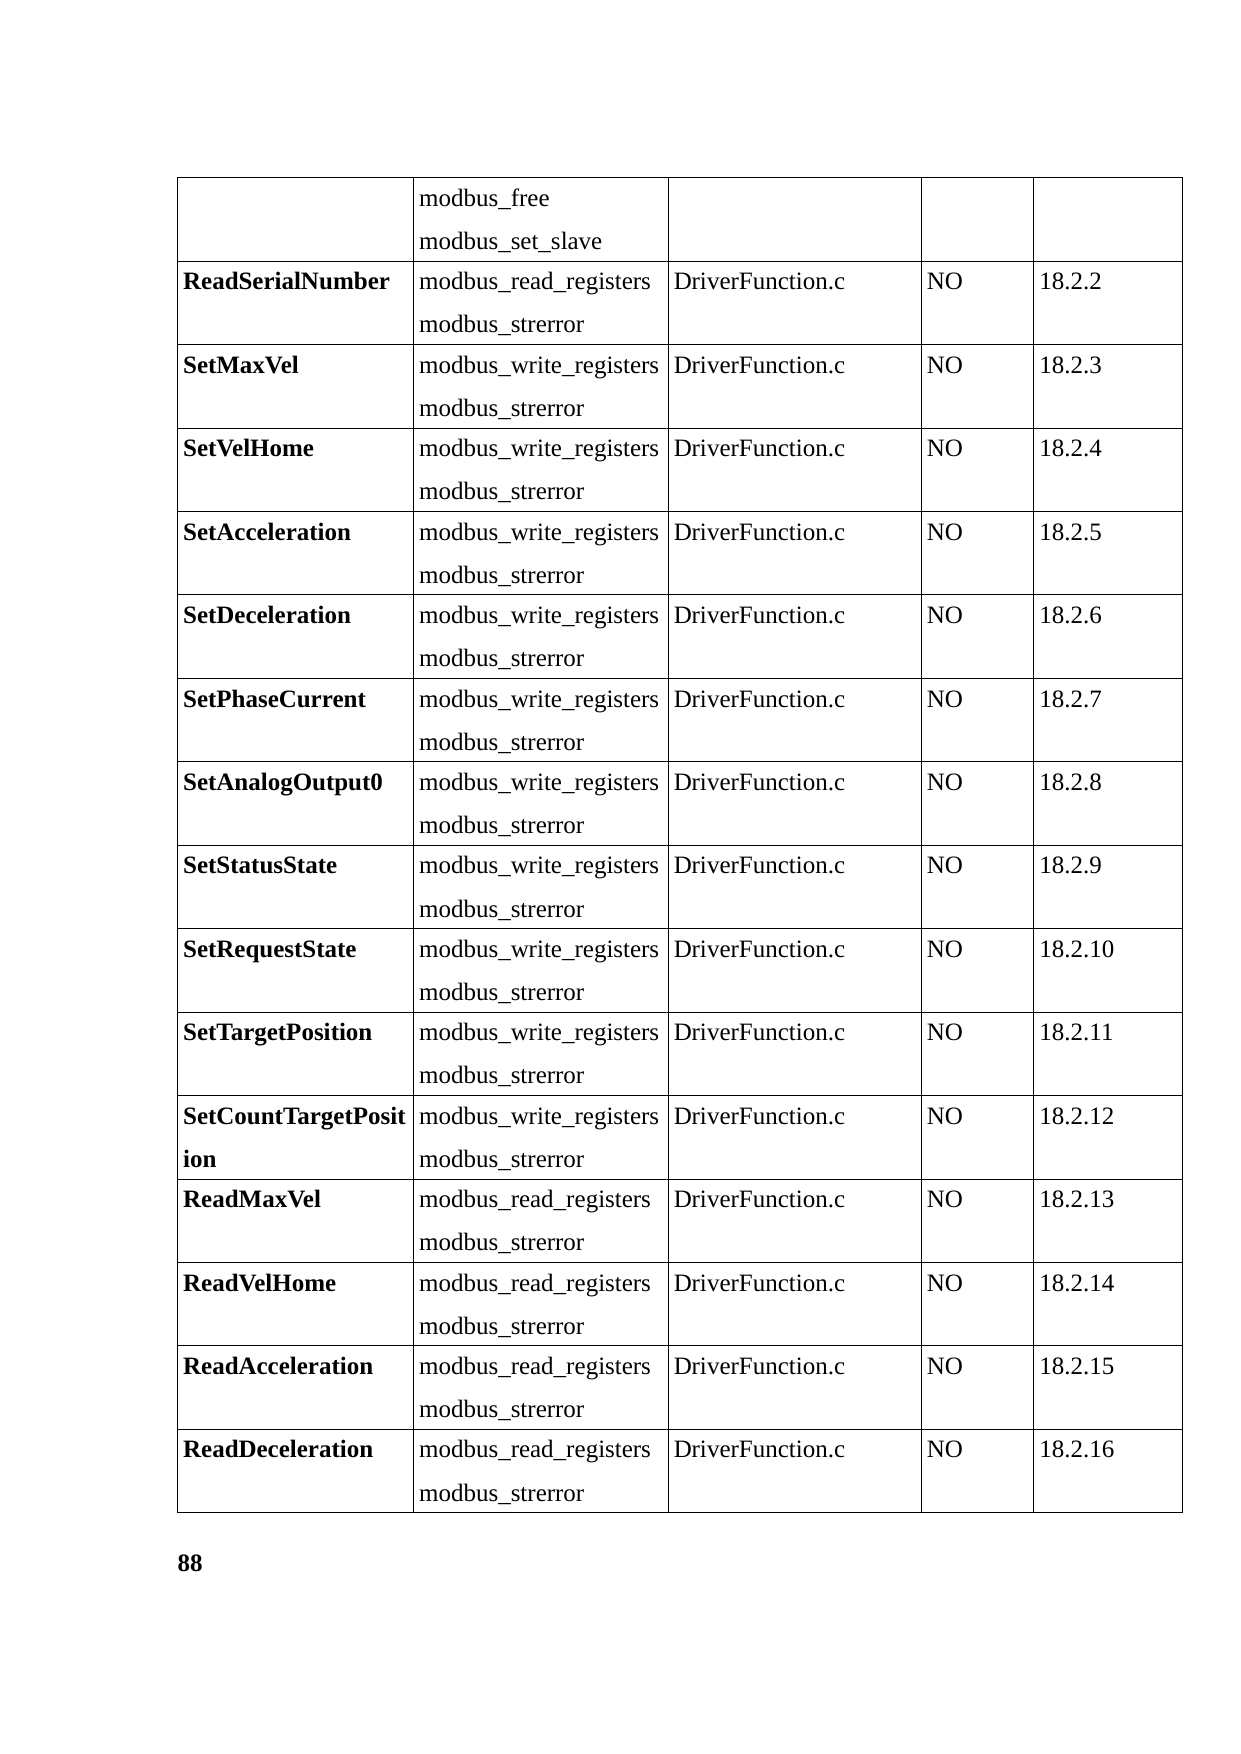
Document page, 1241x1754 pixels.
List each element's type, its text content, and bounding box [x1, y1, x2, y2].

table_cell modbus_read_registers modbus_strerror [414, 262, 668, 344]
table_cell DriverFunction.c [669, 1263, 921, 1345]
table_cell modbus_read_registers modbus_strerror [414, 1430, 668, 1512]
table_cell SetStatusState [178, 846, 413, 928]
table_cell SetAcceleration [178, 512, 413, 594]
table_cell modbus_write_registers modbus_strerror [414, 762, 668, 845]
table_cell ReadAcceleration [178, 1346, 413, 1429]
table_cell NO [922, 595, 1033, 678]
table_cell NO [922, 1013, 1033, 1095]
table_cell DriverFunction.c [669, 762, 921, 845]
table_cell 18.2.14 [1034, 1263, 1182, 1345]
table_cell DriverFunction.c [669, 512, 921, 594]
table_cell DriverFunction.c [669, 929, 921, 1012]
table_cell SetMaxVel [178, 345, 413, 427]
table_cell NO [922, 512, 1033, 594]
table_cell modbus_write_registers modbus_strerror [414, 512, 668, 594]
table_cell modbus_write_registers modbus_strerror [414, 345, 668, 427]
table_cell modbus_read_registers modbus_strerror [414, 1263, 668, 1345]
table_cell DriverFunction.c [669, 679, 921, 761]
table_cell DriverFunction.c [669, 345, 921, 427]
table_cell 18.2.5 [1034, 512, 1182, 594]
table_cell modbus_write_registers modbus_strerror [414, 1013, 668, 1095]
table_cell NO [922, 345, 1033, 427]
table_cell NO [922, 1096, 1033, 1178]
table_cell 18.2.12 [1034, 1096, 1182, 1178]
table_cell [669, 178, 921, 261]
table_cell [1034, 178, 1182, 261]
table_cell SetAnalogOutput0 [178, 762, 413, 845]
table_cell ReadDeceleration [178, 1430, 413, 1512]
table_cell [922, 178, 1033, 261]
table_cell DriverFunction.c [669, 429, 921, 511]
table_cell 18.2.11 [1034, 1013, 1182, 1095]
table_cell modbus_write_registers modbus_strerror [414, 1096, 668, 1178]
table_cell DriverFunction.c [669, 1346, 921, 1429]
table_cell NO [922, 429, 1033, 511]
table_cell modbus_read_registers modbus_strerror [414, 1180, 668, 1262]
table_cell NO [922, 762, 1033, 845]
table_cell NO [922, 1180, 1033, 1262]
table_cell SetCountTargetPosition [178, 1096, 413, 1178]
table_cell 18.2.13 [1034, 1180, 1182, 1262]
table_cell DriverFunction.c [669, 595, 921, 678]
table_cell NO [922, 679, 1033, 761]
table_cell 18.2.15 [1034, 1346, 1182, 1429]
table_cell 18.2.3 [1034, 345, 1182, 427]
table_cell DriverFunction.c [669, 1096, 921, 1178]
table_cell NO [922, 1263, 1033, 1345]
table_cell SetRequestState [178, 929, 413, 1012]
table_cell modbus_write_registers modbus_strerror [414, 595, 668, 678]
table_cell 18.2.7 [1034, 679, 1182, 761]
table_cell DriverFunction.c [669, 846, 921, 928]
table_cell SetTargetPosition [178, 1013, 413, 1095]
table_cell modbus_write_registers modbus_strerror [414, 929, 668, 1012]
table_cell 18.2.8 [1034, 762, 1182, 845]
table_cell modbus_write_registers modbus_strerror [414, 846, 668, 928]
table_cell SetVelHome [178, 429, 413, 511]
table_cell NO [922, 262, 1033, 344]
table_cell SetPhaseCurrent [178, 679, 413, 761]
table_cell 18.2.9 [1034, 846, 1182, 928]
table_cell DriverFunction.c [669, 262, 921, 344]
table_cell SetDeceleration [178, 595, 413, 678]
table_cell NO [922, 1346, 1033, 1429]
table_cell 18.2.6 [1034, 595, 1182, 678]
table_cell modbus_free modbus_set_slave [414, 178, 668, 261]
table_cell [178, 178, 413, 261]
table_cell 18.2.4 [1034, 429, 1182, 511]
table_cell NO [922, 1430, 1033, 1512]
table_cell ReadMaxVel [178, 1180, 413, 1262]
table_cell 18.2.2 [1034, 262, 1182, 344]
table_cell ReadSerialNumber [178, 262, 413, 344]
table_cell NO [922, 929, 1033, 1012]
table_cell ReadVelHome [178, 1263, 413, 1345]
table_cell modbus_read_registers modbus_strerror [414, 1346, 668, 1429]
table_cell DriverFunction.c [669, 1430, 921, 1512]
table_cell NO [922, 846, 1033, 928]
table_cell modbus_write_registers modbus_strerror [414, 679, 668, 761]
table_cell DriverFunction.c [669, 1013, 921, 1095]
table_cell DriverFunction.c [669, 1180, 921, 1262]
table_cell 18.2.10 [1034, 929, 1182, 1012]
table_cell 18.2.16 [1034, 1430, 1182, 1512]
table_cell modbus_write_registers modbus_strerror [414, 429, 668, 511]
